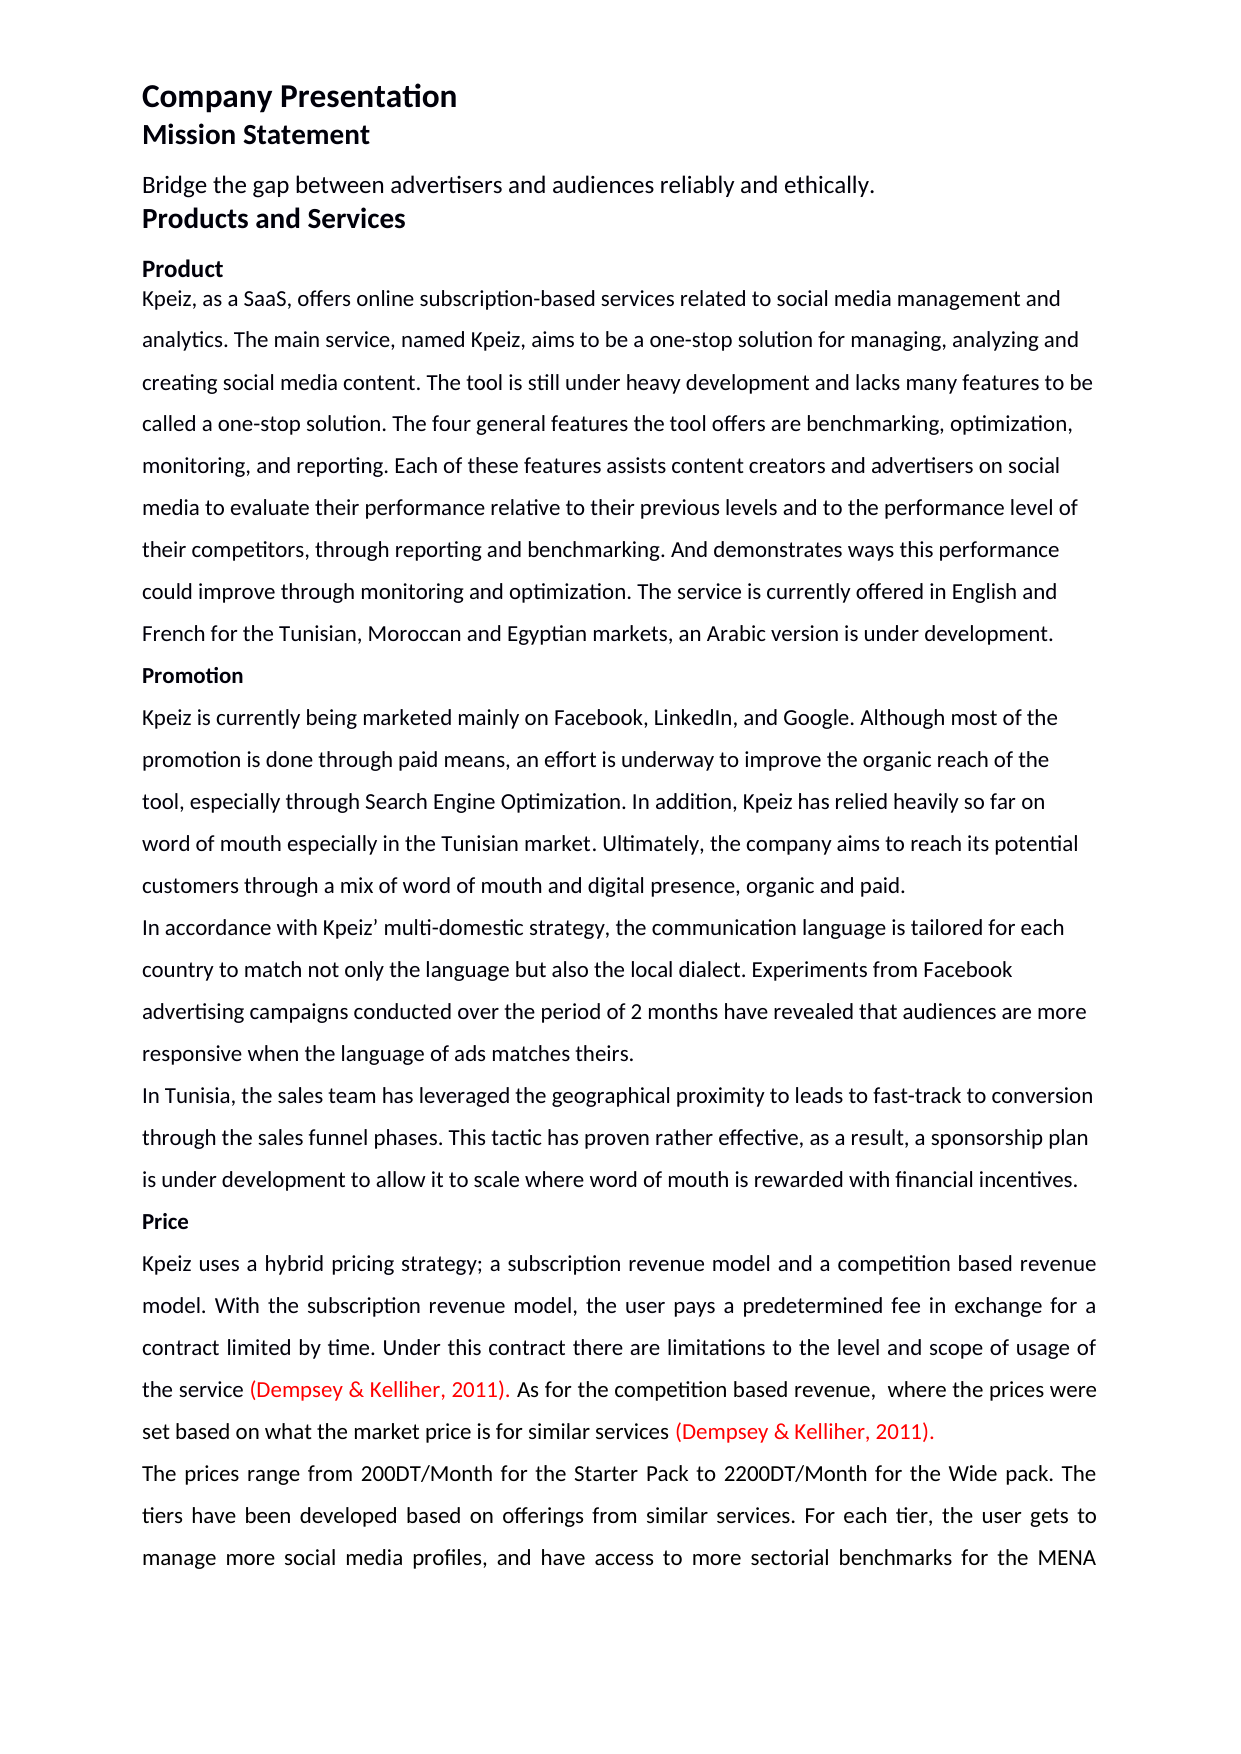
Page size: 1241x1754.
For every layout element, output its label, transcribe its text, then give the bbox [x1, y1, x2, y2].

subtitle Company Presentation [142, 75, 1098, 116]
text Product [142, 253, 1098, 284]
text Bridge the gap between advertisers and audiences reliably and ethically. [142, 169, 1098, 200]
text Kpeiz uses a hybrid pricing strategy; a subscription revenue model and a competition based revenue model. With the subscription revenue model, the user pays a predetermined fee in exchange for a contract limited by time. Under this contract there are limitations to the level and scope of usage of the service (Dempsey & Kelliher, 2011). As for the competition based revenue, where the prices were set based on what the market price is for similar services (Dempsey & Kelliher, 2011). [142, 1249, 1098, 1445]
subtitle Mission Statement [142, 116, 1098, 151]
text Kpeiz is currently being marketed mainly on Facebook, LinkedIn, and Google. Although most of the promotion is done through paid means, an effort is underway to improve the organic reach of the tool, especially through Search Engine Optimization. In addition, Kpeiz has relied heavily so far on word of mouth especially in the Tunisian market. Ultimately, the company aims to reach its potential customers through a mix of word of mouth and digital presence, organic and paid. [142, 703, 1098, 899]
text In accordance with Kpeiz’ multi-domestic strategy, the communication language is tailored for each country to match not only the language but also the local dialect. Experiments from Facebook advertising campaigns conducted over the period of 2 months have revealed that audiences are more responsive when the language of ads matches theirs. [142, 913, 1098, 1067]
text In Tunisia, the sales team has leveraged the geographical proximity to leads to fast-track to conversion through the sales funnel phases. This tactic has proven rather effective, as a result, a sponsorship plan is under development to allow it to scale where word of mouth is rewarded with financial incentives. [142, 1081, 1098, 1193]
subtitle Products and Services [142, 200, 1098, 235]
text Kpeiz, as a SaaS, offers online subscription-based services related to social media management and analytics. The main service, named Kpeiz, aims to be a one-stop solution for managing, analyzing and creating social media content. The tool is still under heavy development and lacks many features to be called a one-stop solution. The four general features the tool offers are benchmarking, optimization, monitoring, and reporting. Each of these features assists content creators and advertisers on social media to evaluate their performance relative to their previous levels and to the performance level of their competitors, through reporting and benchmarking. And demonstrates ways this performance could improve through monitoring and optimization. The service is currently offered in English and French for the Tunisian, Moroccan and Egyptian markets, an Arabic version is under development. [142, 284, 1098, 647]
text The prices range from 200DT/Month for the Starter Pack to 2200DT/Month for the Wide pack. The tiers have been developed based on offerings from similar services. For each tier, the user gets to manage more social media profiles, and have access to more sectorial benchmarks for the MENA [142, 1459, 1098, 1571]
text Promotion [142, 661, 1098, 689]
text Price [142, 1207, 1098, 1235]
